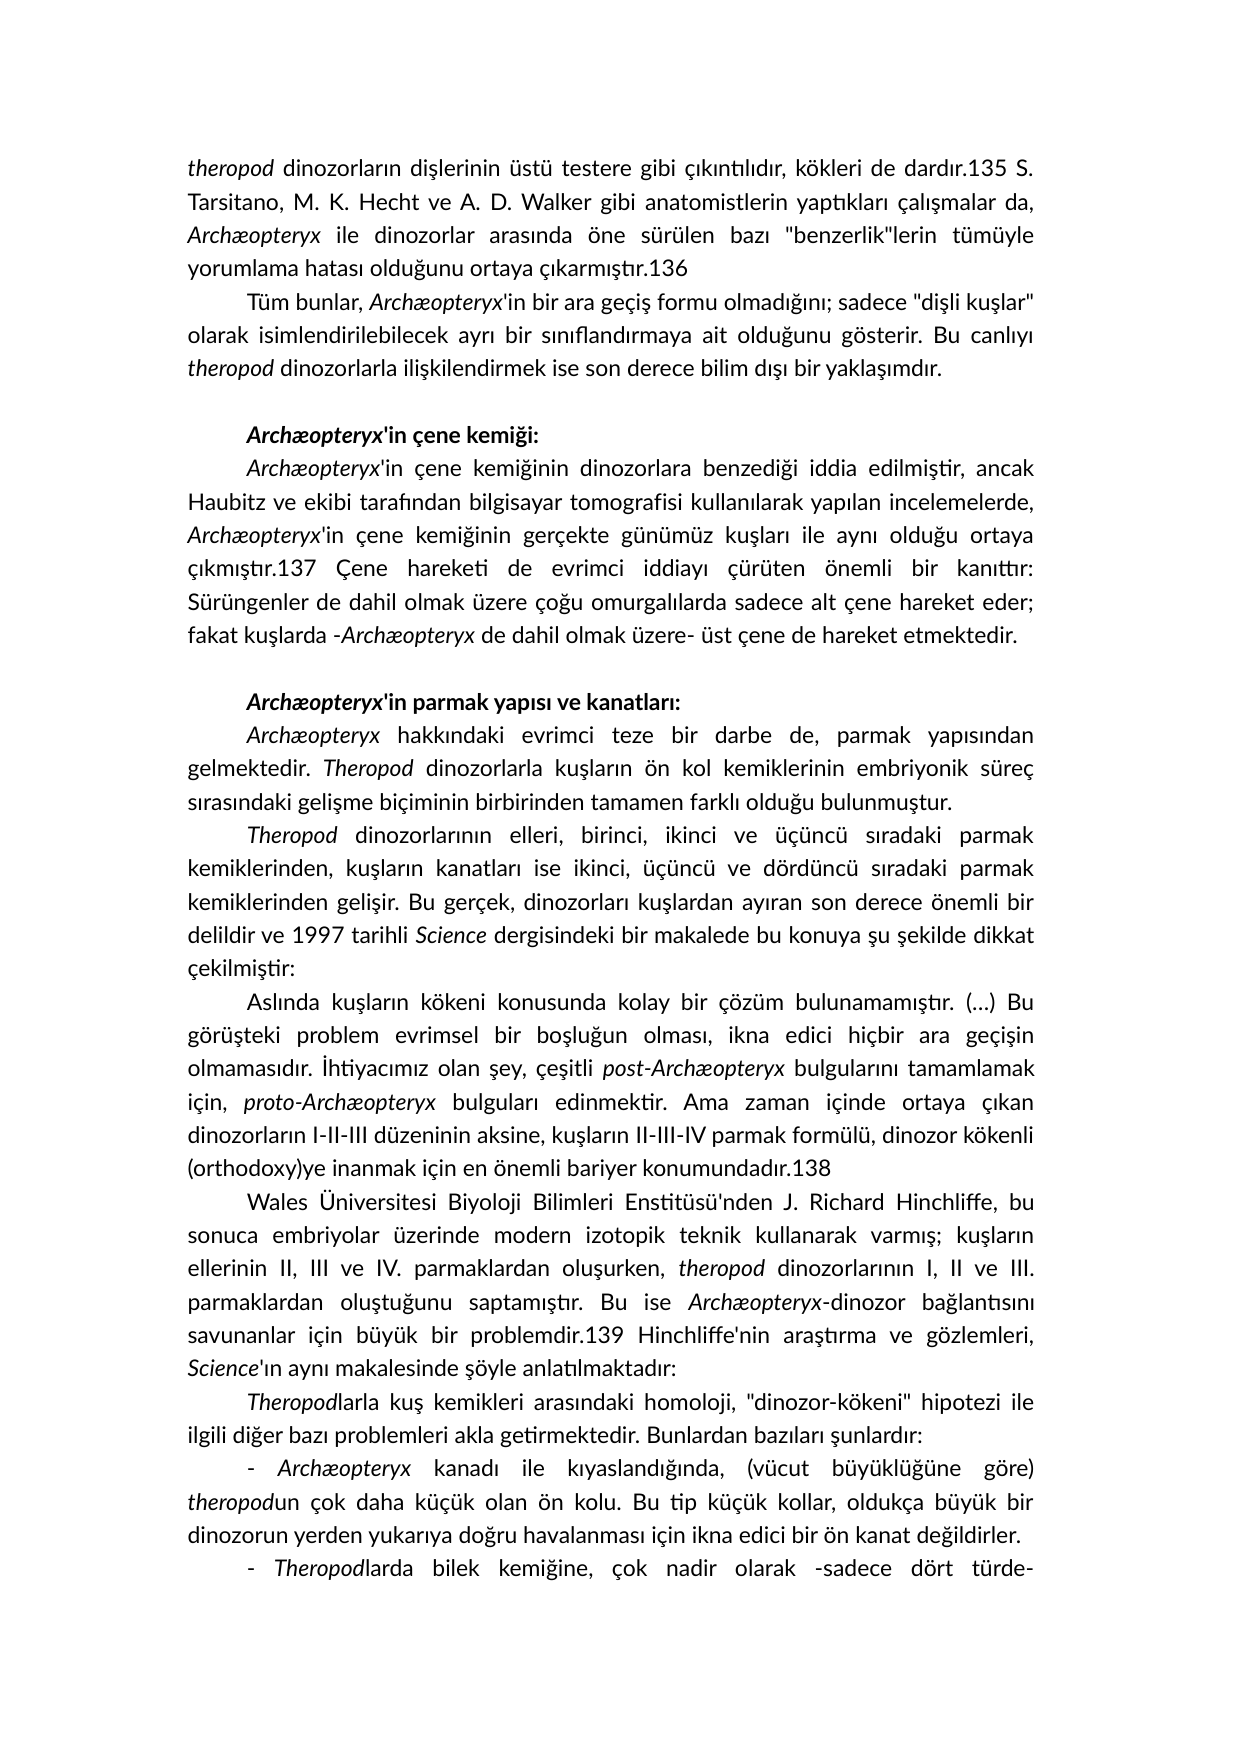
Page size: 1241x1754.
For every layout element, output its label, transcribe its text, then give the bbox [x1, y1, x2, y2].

text Archæopteryx'in parmak yapısı ve kanatları: [187, 683, 1035, 717]
text Theropod dinozorlarının elleri, birinci, ikinci ve üçüncü sıradaki parmak kemiklerinden, kuşların kanatları ise ikinci, üçüncü ve dördüncü sıradaki parmak kemiklerinden gelişir. Bu gerçek, dinozorları kuşlardan ayıran son derece önemli bir delildir ve 1997 tarihli Science dergisindeki bir makalede bu konuya şu şekilde dikkat çekilmiştir: [187, 817, 1035, 983]
text Wales Üniversitesi Biyoloji Bilimleri Enstitüsü'nden J. Richard Hinchliffe, bu sonuca embriyolar üzerinde modern izotopik teknik kullanarak varmış; kuşların ellerinin II, III ve IV. parmaklardan oluşurken, theropod dinozorlarının I, II ve III. parmaklardan oluştuğunu saptamıştır. Bu ise Archæopteryx-dinozor bağlantısını savunanlar için büyük bir problemdir.139 Hinchliffe'nin araştırma ve gözlemleri, Science'ın aynı makalesinde şöyle anlatılmaktadır: [187, 1183, 1035, 1383]
text - Archæopteryx kanadı ile kıyaslandığında, (vücut büyüklüğüne göre) theropodun çok daha küçük olan ön kolu. Bu tip küçük kollar, oldukça büyük bir dinozorun yerden yukarıya doğru havalanması için ikna edici bir ön kanat değildirler. [187, 1450, 1035, 1550]
text - Theropodlarda bilek kemiğine, çok nadir olarak -sadece dört türde- [187, 1550, 1035, 1583]
text Theropodlarla kuş kemikleri arasındaki homoloji, "dinozor-kökeni" hipotezi ile ilgili diğer bazı problemleri akla getirmektedir. Bunlardan bazıları şunlardır: [187, 1383, 1035, 1450]
text Tüm bunlar, Archæopteryx'in bir ara geçiş formu olmadığını; sadece "dişli kuşlar" olarak isimlendirilebilecek ayrı bir sınıflandırmaya ait olduğunu gösterir. Bu canlıyı theropod dinozorlarla ilişkilendirmek ise son derece bilim dışı bir yaklaşımdır. [187, 283, 1035, 383]
text Archæopteryx'in çene kemiğinin dinozorlara benzediği iddia edilmiştir, ancak Haubitz ve ekibi tarafından bilgisayar tomografisi kullanılarak yapılan incelemelerde, Archæopteryx'in çene kemiğinin gerçekte günümüz kuşları ile aynı olduğu ortaya çıkmıştır.137 Çene hareketi de evrimci iddiayı çürüten önemli bir kanıttır: Sürüngenler de dahil olmak üzere çoğu omurgalılarda sadece alt çene hareket eder; fakat kuşlarda -Archæopteryx de dahil olmak üzere- üst çene de hareket etmektedir. [187, 450, 1035, 650]
text theropod dinozorların dişlerinin üstü testere gibi çıkıntılıdır, kökleri de dardır.135 S. Tarsitano, M. K. Hecht ve A. D. Walker gibi anatomistlerin yaptıkları çalışmalar da, Archæopteryx ile dinozorlar arasında öne sürülen bazı "benzerlik"lerin tümüyle yorumlama hatası olduğunu ortaya çıkarmıştır.136 [187, 150, 1035, 283]
text Archæopteryx'in çene kemiği: [187, 417, 1035, 450]
text Archæopteryx hakkındaki evrimci teze bir darbe de, parmak yapısından gelmektedir. Theropod dinozorlarla kuşların ön kol kemiklerinin embriyonik süreç sırasındaki gelişme biçiminin birbirinden tamamen farklı olduğu bulunmuştur. [187, 717, 1035, 817]
text Aslında kuşların kökeni konusunda kolay bir çözüm bulunamamıştır. (…) Bu görüşteki problem evrimsel bir boşluğun olması, ikna edici hiçbir ara geçişin olmamasıdır. İhtiyacımız olan şey, çeşitli post-Archæopteryx bulgularını tamamlamak için, proto-Archæopteryx bulguları edinmektir. Ama zaman içinde ortaya çıkan dinozorların I-II-III düzeninin aksine, kuşların II-III-IV parmak formülü, dinozor kökenli (orthodoxy)ye inanmak için en önemli bariyer konumundadır.138 [187, 983, 1035, 1183]
